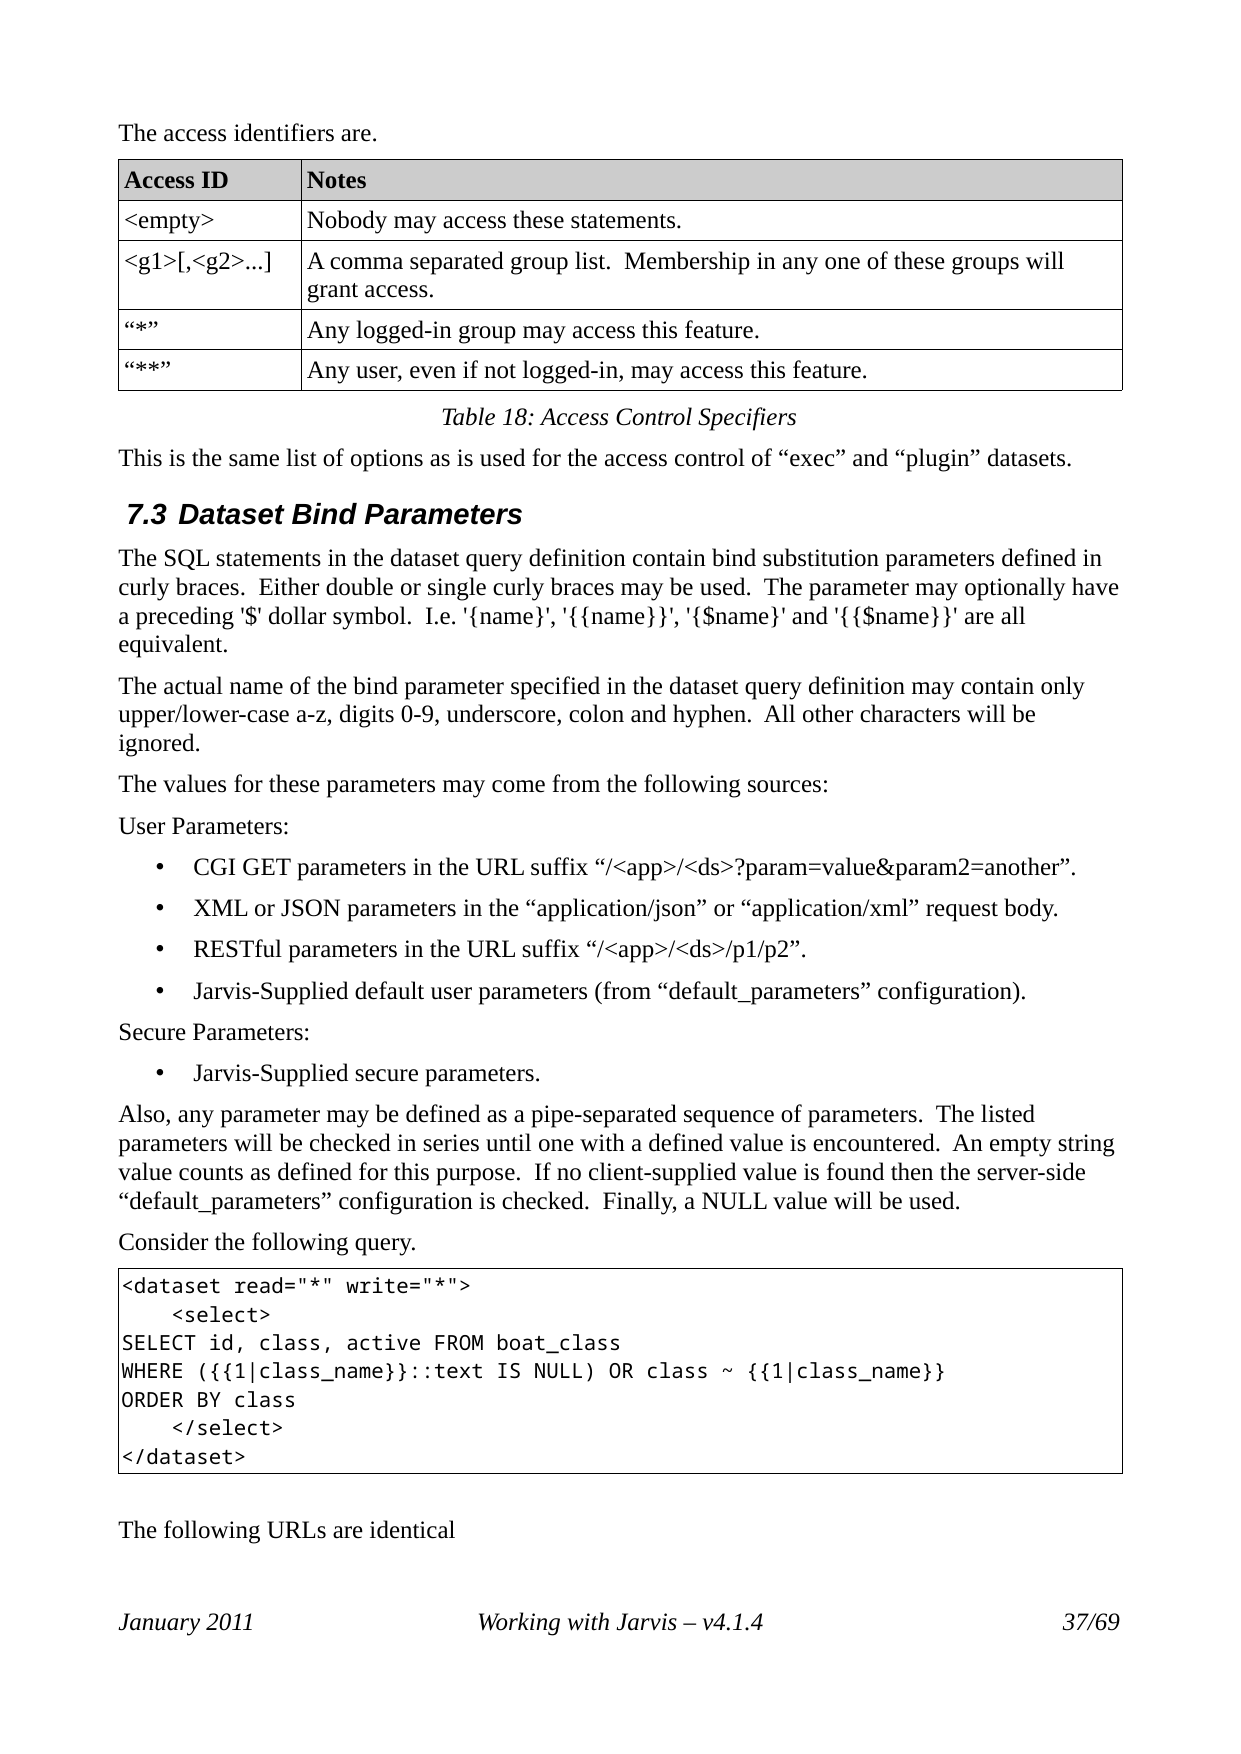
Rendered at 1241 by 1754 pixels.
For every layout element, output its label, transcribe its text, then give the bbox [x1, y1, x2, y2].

text <dataset read="*" write="*"> [119, 1269, 1122, 1297]
table_cell Nobody may access these statements. [302, 201, 1122, 240]
text The access identifiers are. [118, 118, 1122, 147]
text User Parameters: [118, 811, 1122, 839]
table_cell <empty> [119, 201, 301, 240]
text The actual name of the bind parameter specified in the dataset query definition may contain only upper/lower-case a-z, digits 0-9, underscore, colon and hyphen. All other characters will be ignored. [118, 671, 1122, 757]
table_cell <g1>[,<g2>...] [119, 241, 301, 309]
table_cell Any user, even if not logged-in, may access this feature. [302, 350, 1122, 390]
text <select> [119, 1297, 1122, 1325]
list RESTful parameters in the URL suffix “/<app>/<ds>/p1/p2”. [156, 934, 1122, 963]
text </select> [119, 1411, 1122, 1439]
text </dataset> [119, 1439, 1122, 1473]
list Jarvis-Supplied secure parameters. [156, 1058, 1122, 1087]
text This is the same list of options as is used for the access control of “exec” and “plugin” datasets. [118, 443, 1122, 472]
text The following URLs are identical [118, 1515, 1122, 1543]
list CGI GET parameters in the URL suffix “/<app>/<ds>?param=value&param2=another”. [156, 852, 1122, 881]
text WHERE ({{1|class_name}}::text IS NULL) OR class ~ {{1|class_name}} [119, 1354, 1122, 1382]
list XML or JSON parameters in the “application/json” or “application/xml” request body. [156, 893, 1122, 922]
text Secure Parameters: [118, 1017, 1122, 1046]
text Consider the following query. [118, 1227, 1122, 1256]
subtitle Dataset Bind Parameters [118, 497, 1122, 531]
table_cell A comma separated group list. Membership in any one of these groups will grant access. [302, 241, 1122, 309]
text ORDER BY class [119, 1382, 1122, 1411]
text SELECT id, class, active FROM boat_class [119, 1325, 1122, 1354]
table_cell “*” [119, 310, 301, 349]
text Also, any parameter may be defined as a pipe-separated sequence of parameters. The listed parameters will be checked in series until one with a defined value is encountered. An empty string value counts as defined for this purpose. If no client-supplied value is found then the server-side “default_parameters” configuration is checked. Finally, a NULL value will be used. [118, 1099, 1122, 1214]
table_cell “**” [119, 350, 301, 390]
text The values for these parameters may come from the following sources: [118, 769, 1122, 798]
table_cell Any logged-in group may access this feature. [302, 310, 1122, 349]
list Jarvis-Supplied default user parameters (from “default_parameters” configuration). [156, 976, 1122, 1004]
table_header Access ID [119, 160, 301, 200]
table_header Notes [302, 160, 1122, 200]
text Table 18: Access Control Specifiers [118, 402, 1122, 431]
text The SQL statements in the dataset query definition contain bind substitution parameters defined in curly braces. Either double or single curly braces may be used. The parameter may optionally have a preceding '$' dollar symbol. I.e. '{name}', '{{name}}', '{$name}' and '{{$name}}' are all equivalent. [118, 543, 1122, 658]
